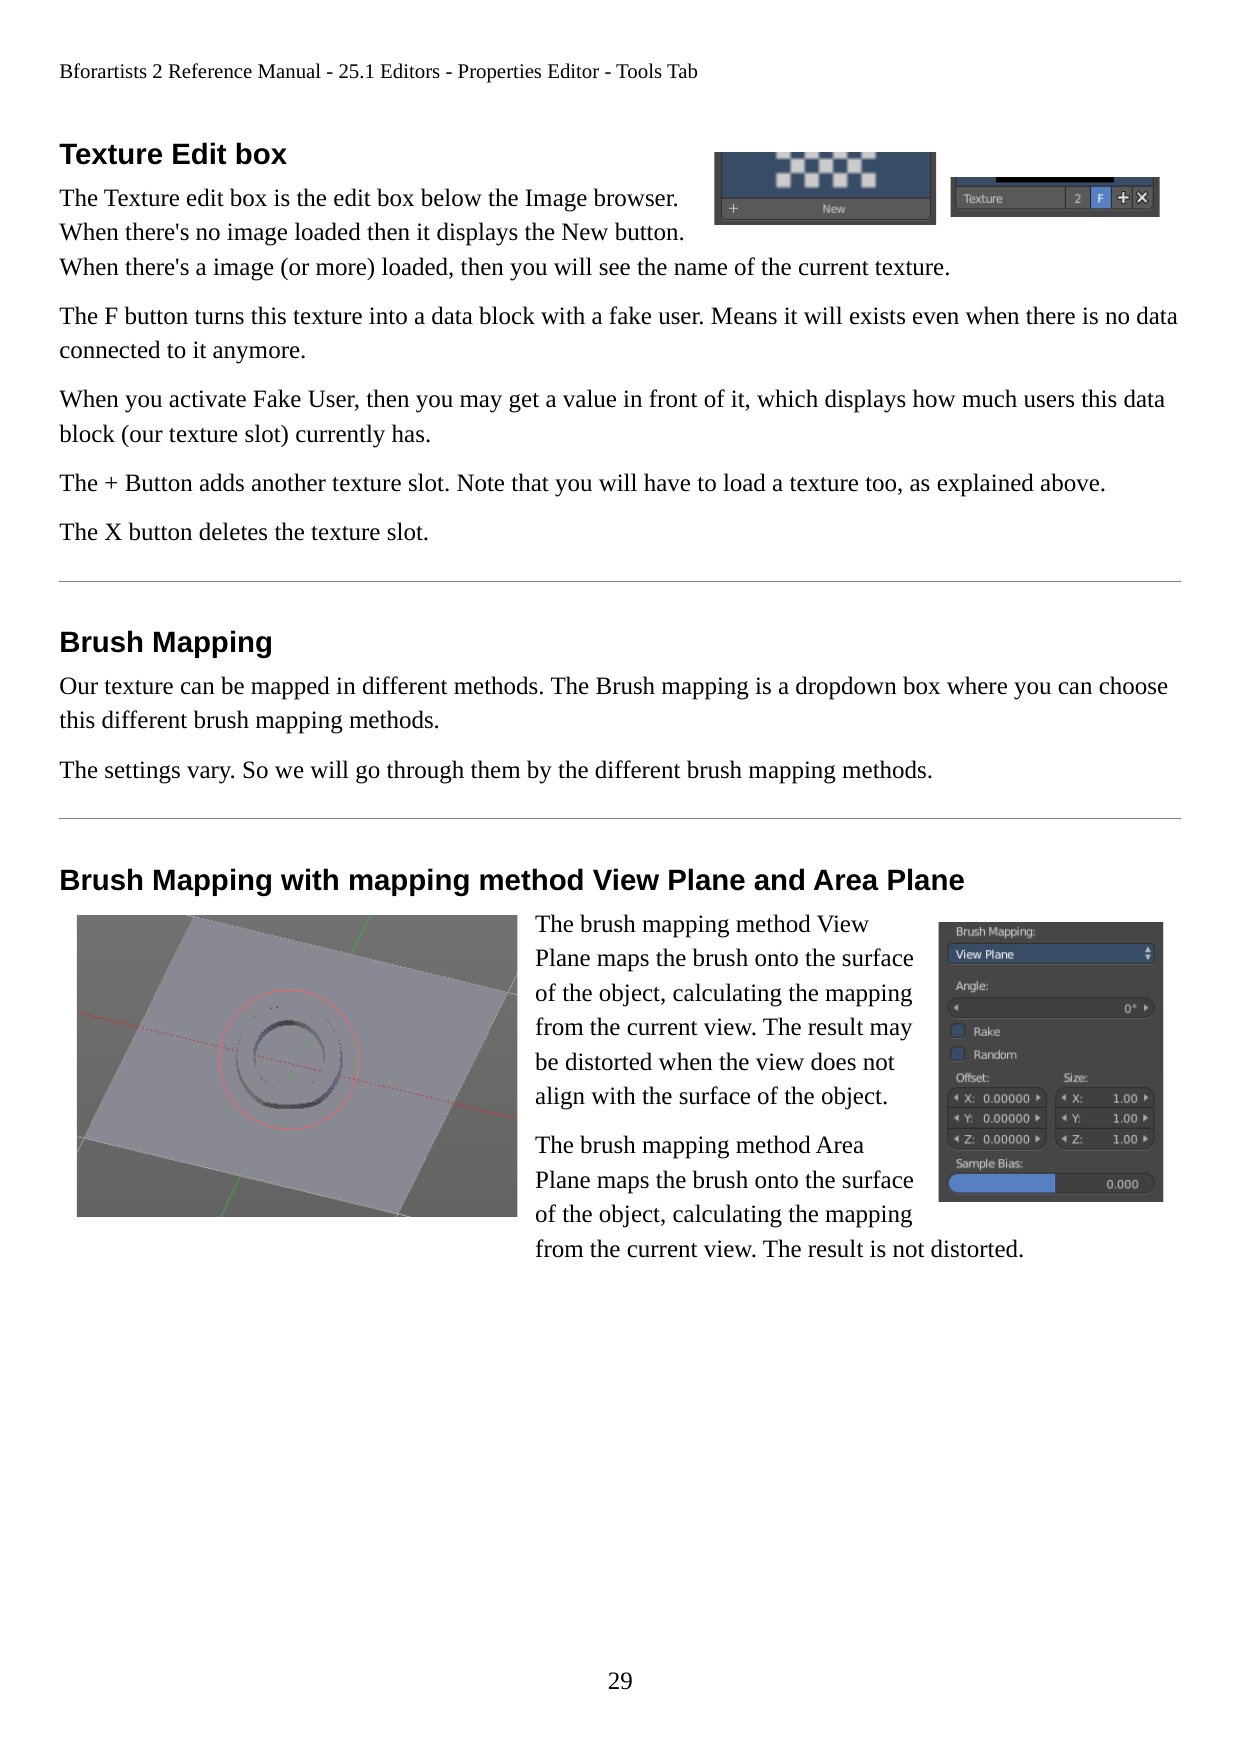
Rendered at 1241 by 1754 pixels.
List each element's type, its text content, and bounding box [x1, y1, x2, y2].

text When you activate Fake User, then you may get a value in front of it, which displays how much users this data block (our texture slot) currently has. [59, 384, 1181, 448]
text The Texture edit box is the edit box below the Image browser. When there's no image loaded then it displays the New button. When there's a image (or more) loaded, then you will see the name of the current texture. [59, 183, 1181, 281]
text The settings vary. So we will go through them by the different brush mapping methods. [59, 755, 1181, 783]
text The brush mapping method View Plane maps the brush onto the surface of the object, calculating the mapping from the current view. The result may be distorted when the view does not align with the surface of the object. [59, 909, 1181, 1110]
subtitle Brush Mapping with mapping method View Plane and Area Plane [59, 862, 1181, 896]
subtitle Texture Edit box [59, 137, 1181, 170]
text The + Button adds another texture slot. Note that you will have to load a texture too, as explained above. [59, 468, 1181, 497]
picture [938, 922, 1164, 1202]
subtitle Brush Mapping [59, 625, 1181, 659]
text The brush mapping method Area Plane maps the brush onto the surface of the object, calculating the mapping from the current view. The result is not distorted. [59, 1130, 1181, 1262]
text Our texture can be mapped in different methods. The Brush mapping is a dropdown box where you can choose this different brush mapping methods. [59, 671, 1181, 734]
picture [950, 177, 1160, 217]
text The F button turns this texture into a data block with a fake user. Means it will exists even when there is no data connected to it anymore. [59, 301, 1181, 364]
picture [714, 152, 937, 225]
text The X button deletes the texture slot. [59, 517, 1181, 546]
picture [76, 915, 518, 1217]
